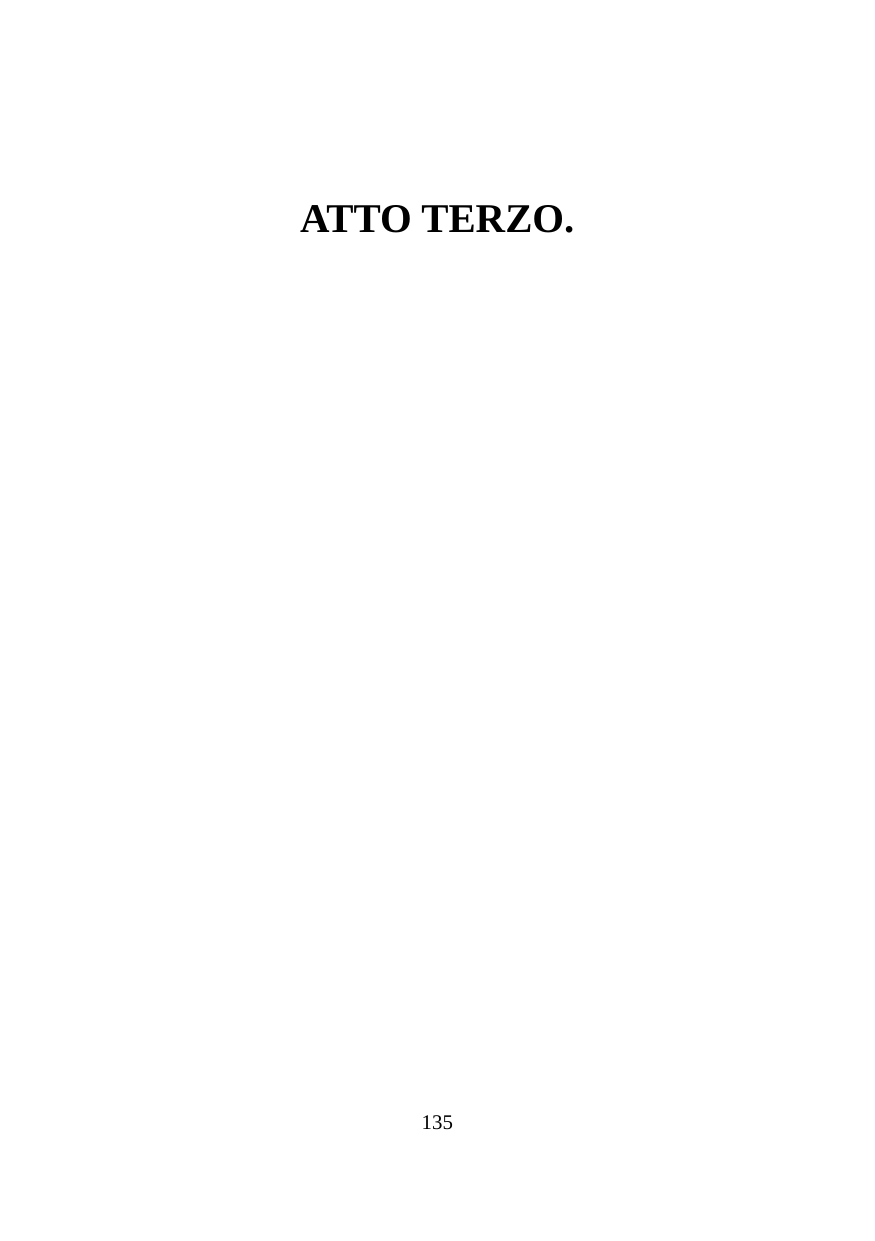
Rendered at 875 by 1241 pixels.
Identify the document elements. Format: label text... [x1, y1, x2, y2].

subtitle ATTO TERZO. [106, 195, 768, 242]
